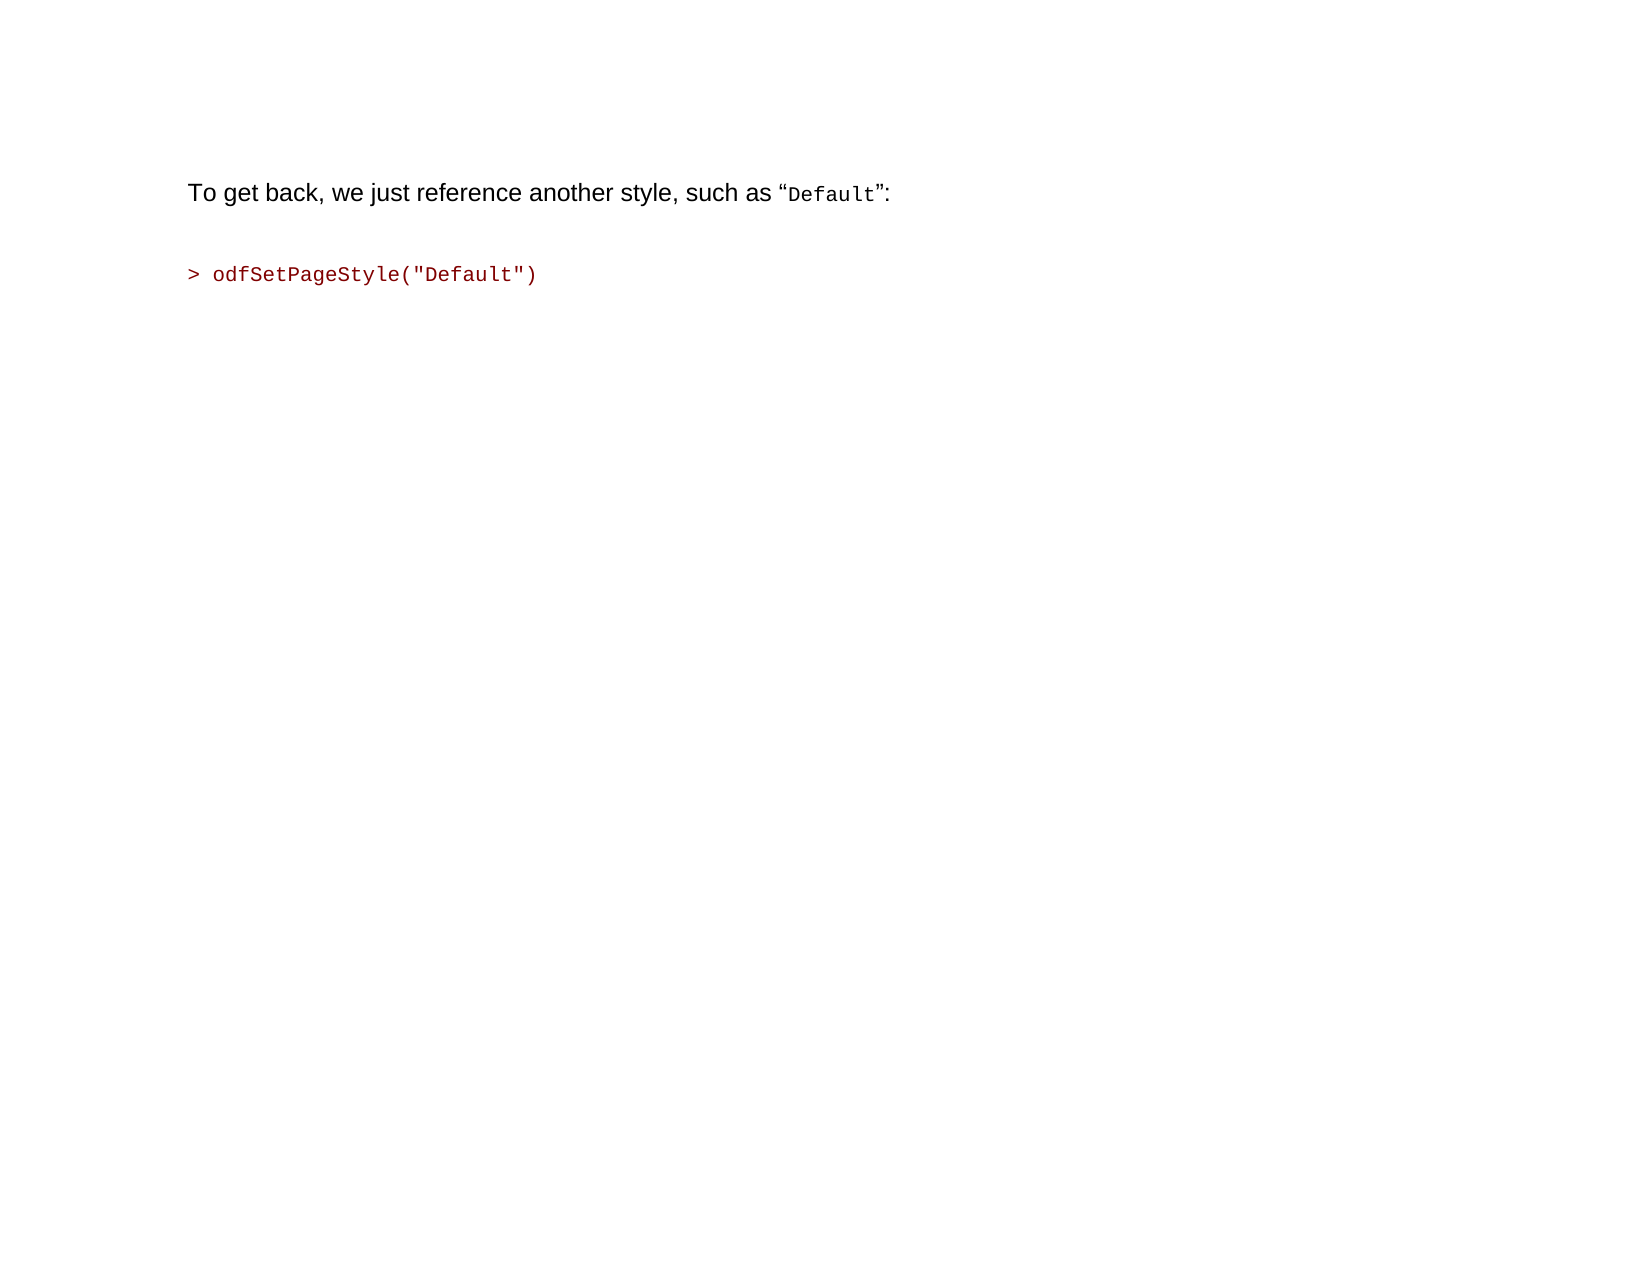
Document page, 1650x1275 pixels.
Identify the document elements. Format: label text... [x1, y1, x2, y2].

text > odfSetPageStyle("Default") [187, 264, 1462, 287]
text To get back, we just reference another style, such as “Default”: [187, 178, 1462, 207]
